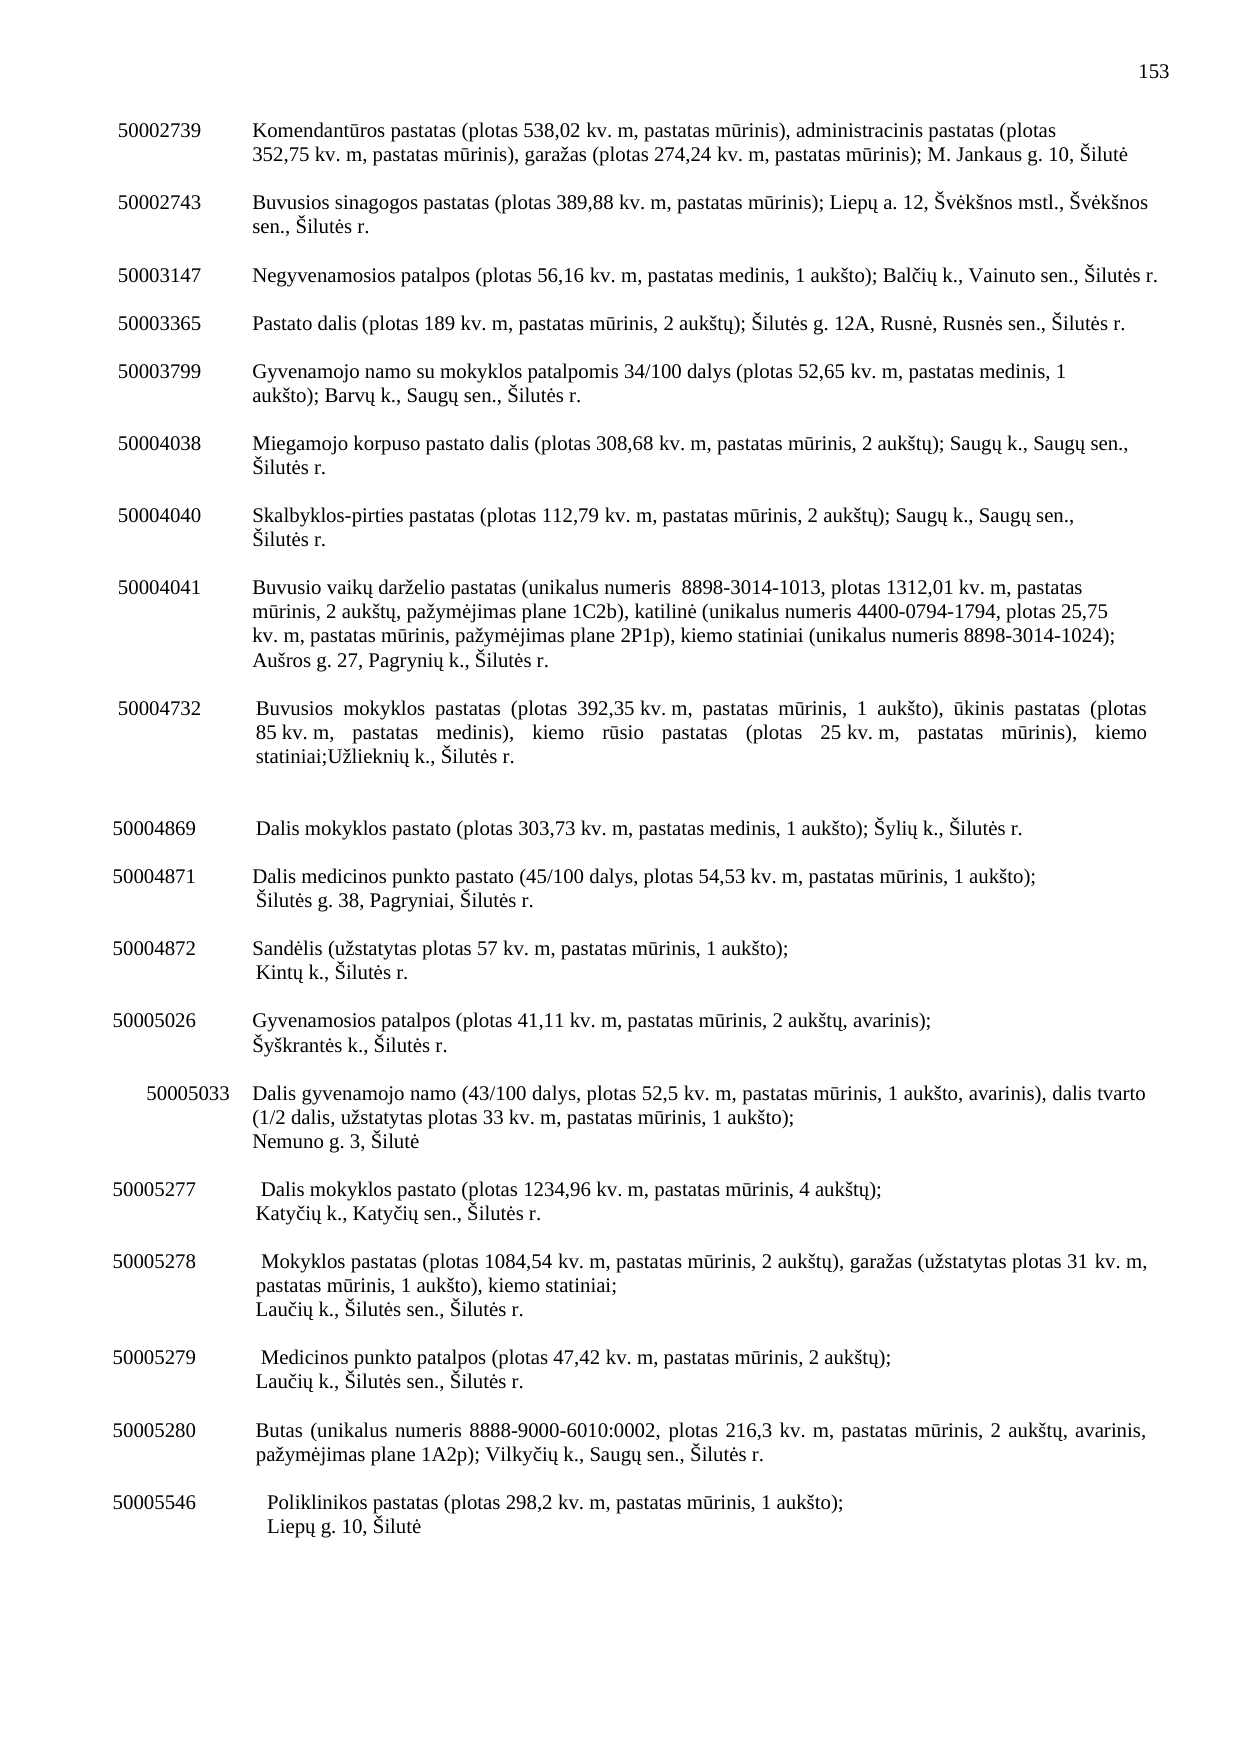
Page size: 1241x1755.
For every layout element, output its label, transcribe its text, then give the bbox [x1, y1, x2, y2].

table_cell 50004732 [101, 696, 241, 768]
table_cell [1159, 696, 1175, 768]
table_cell [1175, 431, 1192, 479]
table_cell [1175, 118, 1192, 166]
table_cell 50002743 [101, 190, 241, 238]
table_cell 50005277 [101, 1177, 241, 1249]
table_cell Butas (unikalus numeris 8888-9000-6010:0002, plotas 216,3 kv. m, pastatas mūrinis, 2 aukštų, avarinis, pažymėjimas plane 1A2p); Vilkyčių k., Saugų sen., Šilutės r. [241, 1418, 1158, 1490]
table_cell 50004040 [101, 503, 241, 551]
table_cell 50004038 [101, 431, 241, 479]
table_cell Dalis mokyklos pastato (plotas 303,73 kv. m, pastatas medinis, 1 aukšto); Šylių k., Šilutės r. Dalis medicinos punkto pastato (45/100 dalys, plotas 54,53 kv. m, pastatas mūrinis, 1 aukšto); Šilutės g. 38, Pagryniai, Šilutės r. Sandėlis (užstatytas plotas 57 kv. m, pastatas mūrinis, 1 aukšto); Kintų k., Šilutės r. [241, 816, 1158, 1008]
table_cell 50004041 [101, 575, 241, 672]
table_cell [101, 239, 1158, 262]
table_cell Skalbyklos-pirties pastatas (plotas 112,79 kv. m, pastatas mūrinis, 2 aukštų); Saugų k., Saugų sen., Šilutės r. [241, 503, 1142, 551]
table_cell 50005026 50005033 [101, 1009, 241, 1177]
table_cell [101, 768, 1158, 792]
table_cell [1175, 696, 1192, 768]
table_cell [101, 166, 1158, 190]
table_cell Komendantūros pastatas (plotas 538,02 kv. m, pastatas mūrinis), administracinis pastatas (plotas 352,75 kv. m, pastatas mūrinis), garažas (plotas 274,24 kv. m, pastatas mūrinis); M. Jankaus g. 10, Šilutė [241, 118, 1158, 166]
table_cell [1175, 1009, 1192, 1177]
table_cell [1159, 287, 1175, 311]
table_cell [1175, 166, 1192, 190]
table_cell [1159, 1345, 1175, 1417]
table_cell Dalis mokyklos pastato (plotas 1234,96 kv. m, pastatas mūrinis, 4 aukštų); Katyčių k., Katyčių sen., Šilutės r. [241, 1177, 1158, 1249]
table_cell [1175, 575, 1192, 672]
table_cell [1159, 1009, 1175, 1177]
table_cell [1175, 1177, 1192, 1249]
table_cell 50002739 [101, 118, 241, 166]
table_cell Buvusio vaikų darželio pastatas (unikalus numeris 8898-3014-1013, plotas 1312,01 kv. m, pastatas mūrinis, 2 aukštų, pažymėjimas plane 1C2b), katilinė (unikalus numeris 4400-0794-1794, plotas 25,75 kv. m, pastatas mūrinis, pažymėjimas plane 2P1p), kiemo statiniai (unikalus numeris 8898-3014-1024); Aušros g. 27, Pagrynių k., Šilutės r. [241, 575, 1142, 672]
table_cell [1175, 479, 1192, 503]
table_cell [1175, 503, 1192, 551]
table_cell 50003147 [101, 263, 241, 287]
table_cell [101, 551, 1158, 575]
table_cell [1175, 792, 1192, 816]
table_cell [1159, 672, 1175, 696]
table_cell [101, 407, 1158, 431]
table_cell Medicinos punkto patalpos (plotas 47,42 kv. m, pastatas mūrinis, 2 aukštų); Laučių k., Šilutės sen., Šilutės r. [241, 1345, 1158, 1417]
table_cell Negyvenamosios patalpos (plotas 56,16 kv. m, pastatas medinis, 1 aukšto); Balčių k., Vainuto sen., Šilutės r. [241, 263, 1175, 287]
table_cell [1175, 239, 1192, 262]
table_cell [1159, 1490, 1175, 1562]
table_cell [1175, 1249, 1192, 1345]
table_cell [1159, 816, 1175, 1008]
table_cell [1142, 311, 1158, 335]
table_cell [1159, 311, 1175, 335]
table_cell [1159, 792, 1175, 816]
table_cell [1175, 1490, 1192, 1562]
table_cell 50005279 [101, 1345, 241, 1417]
table_cell [1175, 672, 1192, 696]
table_cell [1159, 1418, 1175, 1490]
table_cell [1175, 335, 1192, 359]
table_cell Buvusios mokyklos pastatas (plotas 392,35 kv. m, pastatas mūrinis, 1 aukšto), ūkinis pastatas (plotas 85 kv. m, pastatas medinis), kiemo rūsio pastatas (plotas 25 kv. m, pastatas mūrinis), kiemo statiniai;Užlieknių k., Šilutės r. [241, 696, 1158, 768]
table_cell [1175, 768, 1192, 792]
table_cell [1175, 407, 1192, 431]
table_cell [1142, 431, 1158, 479]
table_cell [1159, 768, 1175, 792]
table_cell [1159, 431, 1175, 479]
table_cell [101, 287, 1158, 311]
table_cell [101, 792, 1158, 816]
table_cell [1159, 503, 1175, 551]
table_cell Poliklinikos pastatas (plotas 298,2 kv. m, pastatas mūrinis, 1 aukšto); Liepų g. 10, Šilutė [241, 1490, 1158, 1562]
table_cell [1159, 335, 1175, 359]
table_cell [1142, 359, 1158, 407]
table_cell [1159, 1249, 1175, 1345]
table_cell [1159, 118, 1175, 166]
table_cell Miegamojo korpuso pastato dalis (plotas 308,68 kv. m, pastatas mūrinis, 2 aukštų); Saugų k., Saugų sen., Šilutės r. [241, 431, 1142, 479]
table_cell Gyvenamosios patalpos (plotas 41,11 kv. m, pastatas mūrinis, 2 aukštų, avarinis); Šyškrantės k., Šilutės r. Dalis gyvenamojo namo (43/100 dalys, plotas 52,5 kv. m, pastatas mūrinis, 1 aukšto, avarinis), dalis tvarto (1/2 dalis, užstatytas plotas 33 kv. m, pastatas mūrinis, 1 aukšto); Nemuno g. 3, Šilutė [241, 1009, 1158, 1177]
table_cell [101, 672, 1158, 696]
table_cell [1175, 551, 1192, 575]
table_cell [1159, 359, 1175, 407]
table_cell [1142, 575, 1158, 672]
table_cell 50005546 [101, 1490, 241, 1562]
table_cell [101, 479, 1158, 503]
table_cell [1175, 1345, 1192, 1417]
table_cell 50005278 [101, 1249, 241, 1345]
table_cell [1159, 551, 1175, 575]
table_cell [1159, 575, 1175, 672]
table_cell [1175, 359, 1192, 407]
table_cell [1175, 263, 1192, 287]
table_cell 50004869 50004871 50004872 [101, 816, 241, 1008]
table_cell 50003365 [101, 311, 241, 335]
table_cell [1142, 503, 1158, 551]
table_cell Gyvenamojo namo su mokyklos patalpomis 34/100 dalys (plotas 52,65 kv. m, pastatas medinis, 1 aukšto); Barvų k., Saugų sen., Šilutės r. [241, 359, 1142, 407]
table_cell 50003799 [101, 359, 241, 407]
table_cell [1159, 239, 1175, 262]
table_cell [1175, 190, 1192, 238]
table_cell [1175, 287, 1192, 311]
table_cell 50005280 [101, 1418, 241, 1490]
table_cell [1159, 1177, 1175, 1249]
table_cell [1175, 311, 1192, 335]
table_cell [101, 335, 1158, 359]
table_cell [1175, 1418, 1192, 1490]
table_cell [1159, 166, 1175, 190]
table_cell Mokyklos pastatas (plotas 1084,54 kv. m, pastatas mūrinis, 2 aukštų), garažas (užstatytas plotas 31 kv. m, pastatas mūrinis, 1 aukšto), kiemo statiniai; Laučių k., Šilutės sen., Šilutės r. [241, 1249, 1158, 1345]
table_cell Pastato dalis (plotas 189 kv. m, pastatas mūrinis, 2 aukštų); Šilutės g. 12A, Rusnė, Rusnės sen., Šilutės r. [241, 311, 1142, 335]
table_cell [1175, 816, 1192, 1008]
table_cell Buvusios sinagogos pastatas (plotas 389,88 kv. m, pastatas mūrinis); Liepų a. 12, Švėkšnos mstl., Švėkšnos sen., Šilutės r. [241, 190, 1175, 238]
table_cell [1159, 479, 1175, 503]
table_cell [1159, 407, 1175, 431]
